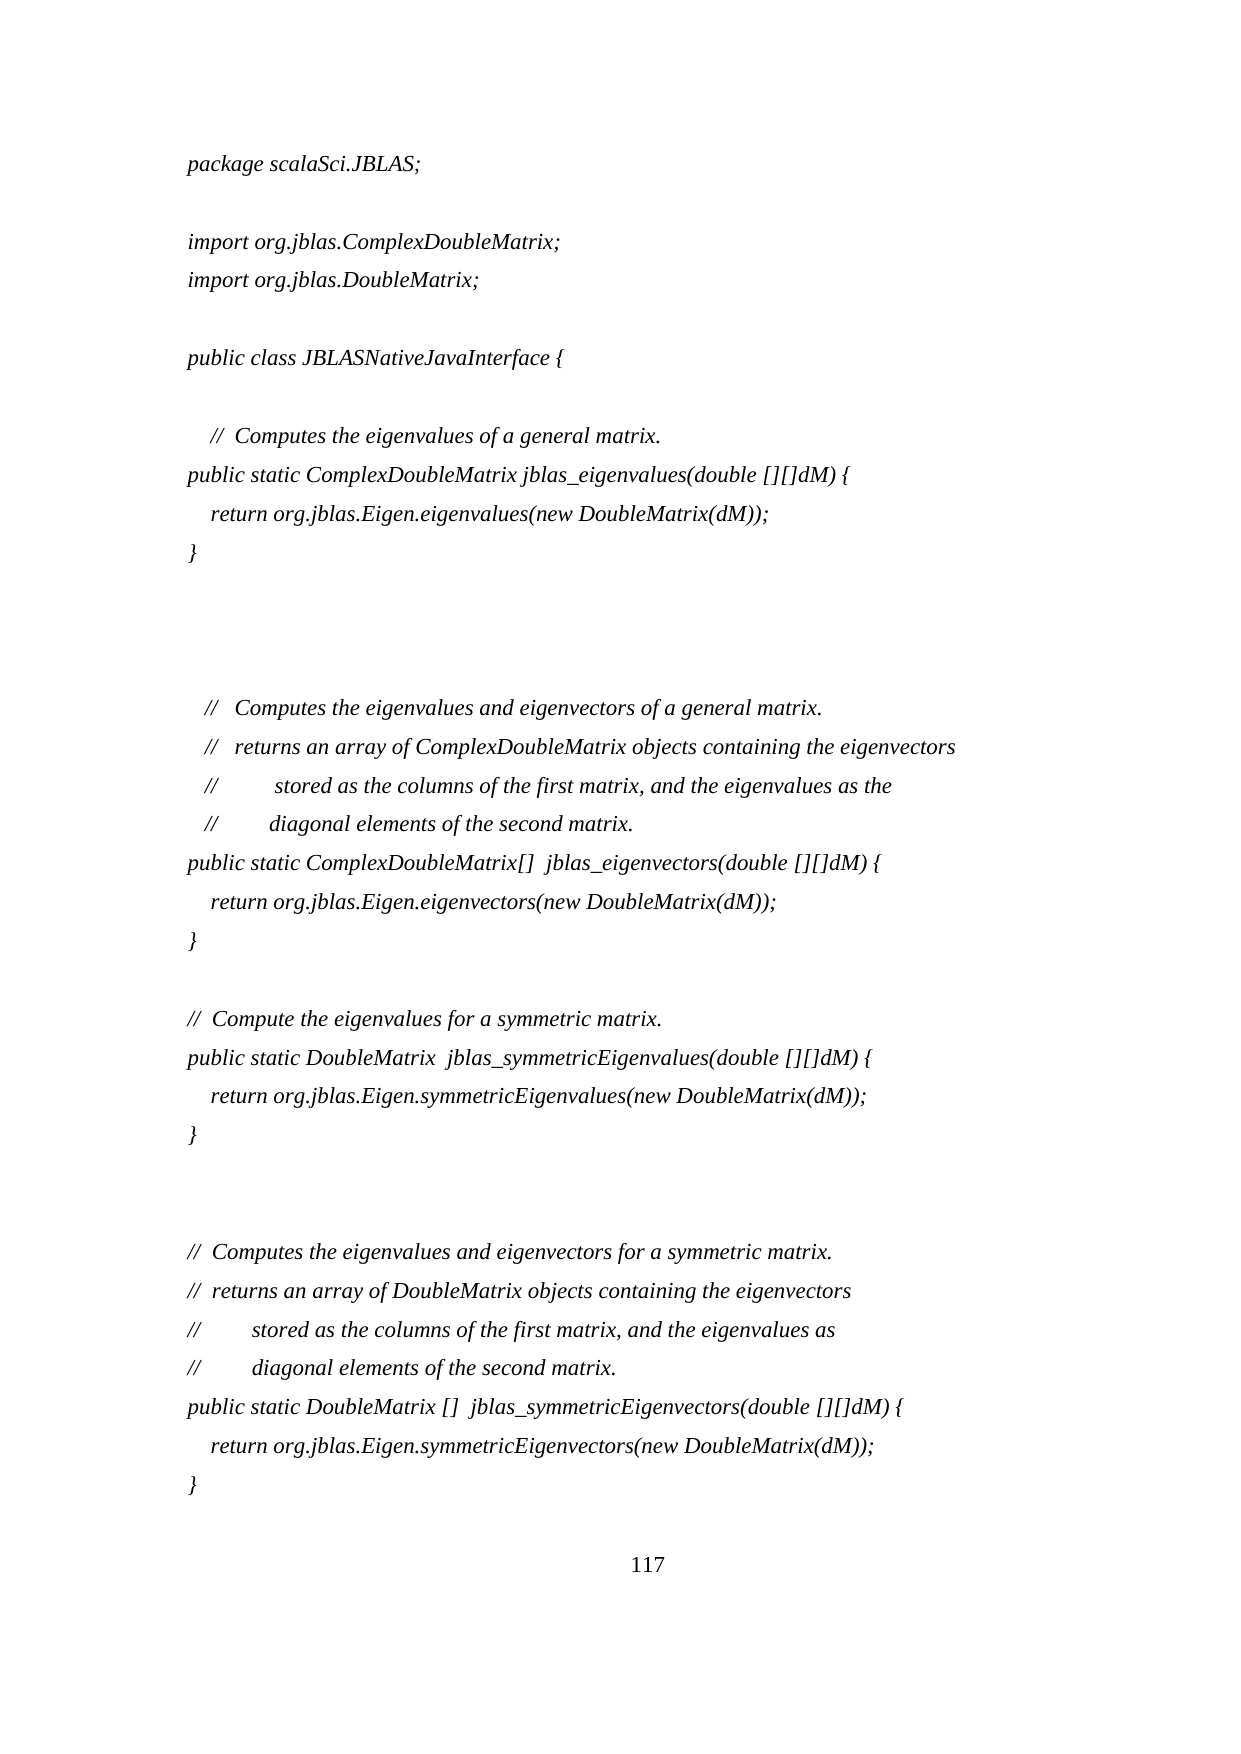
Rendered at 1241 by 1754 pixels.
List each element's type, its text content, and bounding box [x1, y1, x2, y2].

text package scalaSci.JBLAS; [187, 150, 1108, 176]
text import org.jblas.DoubleMatrix; [187, 267, 1108, 293]
text // Computes the eigenvalues and eigenvectors of a general matrix. [187, 694, 1108, 720]
text public static DoubleMatrix [] jblas_symmetricEigenvectors(double [][]dM) { [187, 1393, 1108, 1420]
text // diagonal elements of the second matrix. [187, 1354, 1108, 1381]
text public static DoubleMatrix jblas_symmetricEigenvalues(double [][]dM) { [187, 1044, 1108, 1070]
text // Computes the eigenvalues of a general matrix. [187, 422, 1108, 448]
text return org.jblas.Eigen.symmetricEigenvectors(new DoubleMatrix(dM)); [187, 1432, 1108, 1458]
text // Compute the eigenvalues for a symmetric matrix. [187, 1005, 1108, 1031]
text return org.jblas.Eigen.eigenvalues(new DoubleMatrix(dM)); [187, 500, 1108, 526]
text } [187, 538, 1108, 565]
text // returns an array of DoubleMatrix objects containing the eigenvectors [187, 1277, 1108, 1303]
text // Computes the eigenvalues and eigenvectors for a symmetric matrix. [187, 1238, 1108, 1264]
text // diagonal elements of the second matrix. [187, 811, 1108, 837]
text } [187, 1471, 1108, 1497]
text // stored as the columns of the first matrix, and the eigenvalues as the [187, 772, 1108, 798]
text } [187, 1121, 1108, 1148]
text import org.jblas.ComplexDoubleMatrix; [187, 228, 1108, 254]
text // stored as the columns of the first matrix, and the eigenvalues as [187, 1316, 1108, 1342]
text public class JBLASNativeJavaInterface { [187, 344, 1108, 371]
text public static ComplexDoubleMatrix[] jblas_eigenvectors(double [][]dM) { [187, 849, 1108, 876]
text public static ComplexDoubleMatrix jblas_eigenvalues(double [][]dM) { [187, 461, 1108, 487]
text // returns an array of ComplexDoubleMatrix objects containing the eigenvectors [187, 733, 1108, 759]
text } [187, 927, 1108, 953]
text return org.jblas.Eigen.symmetricEigenvalues(new DoubleMatrix(dM)); [187, 1082, 1108, 1109]
text return org.jblas.Eigen.eigenvectors(new DoubleMatrix(dM)); [187, 888, 1108, 914]
